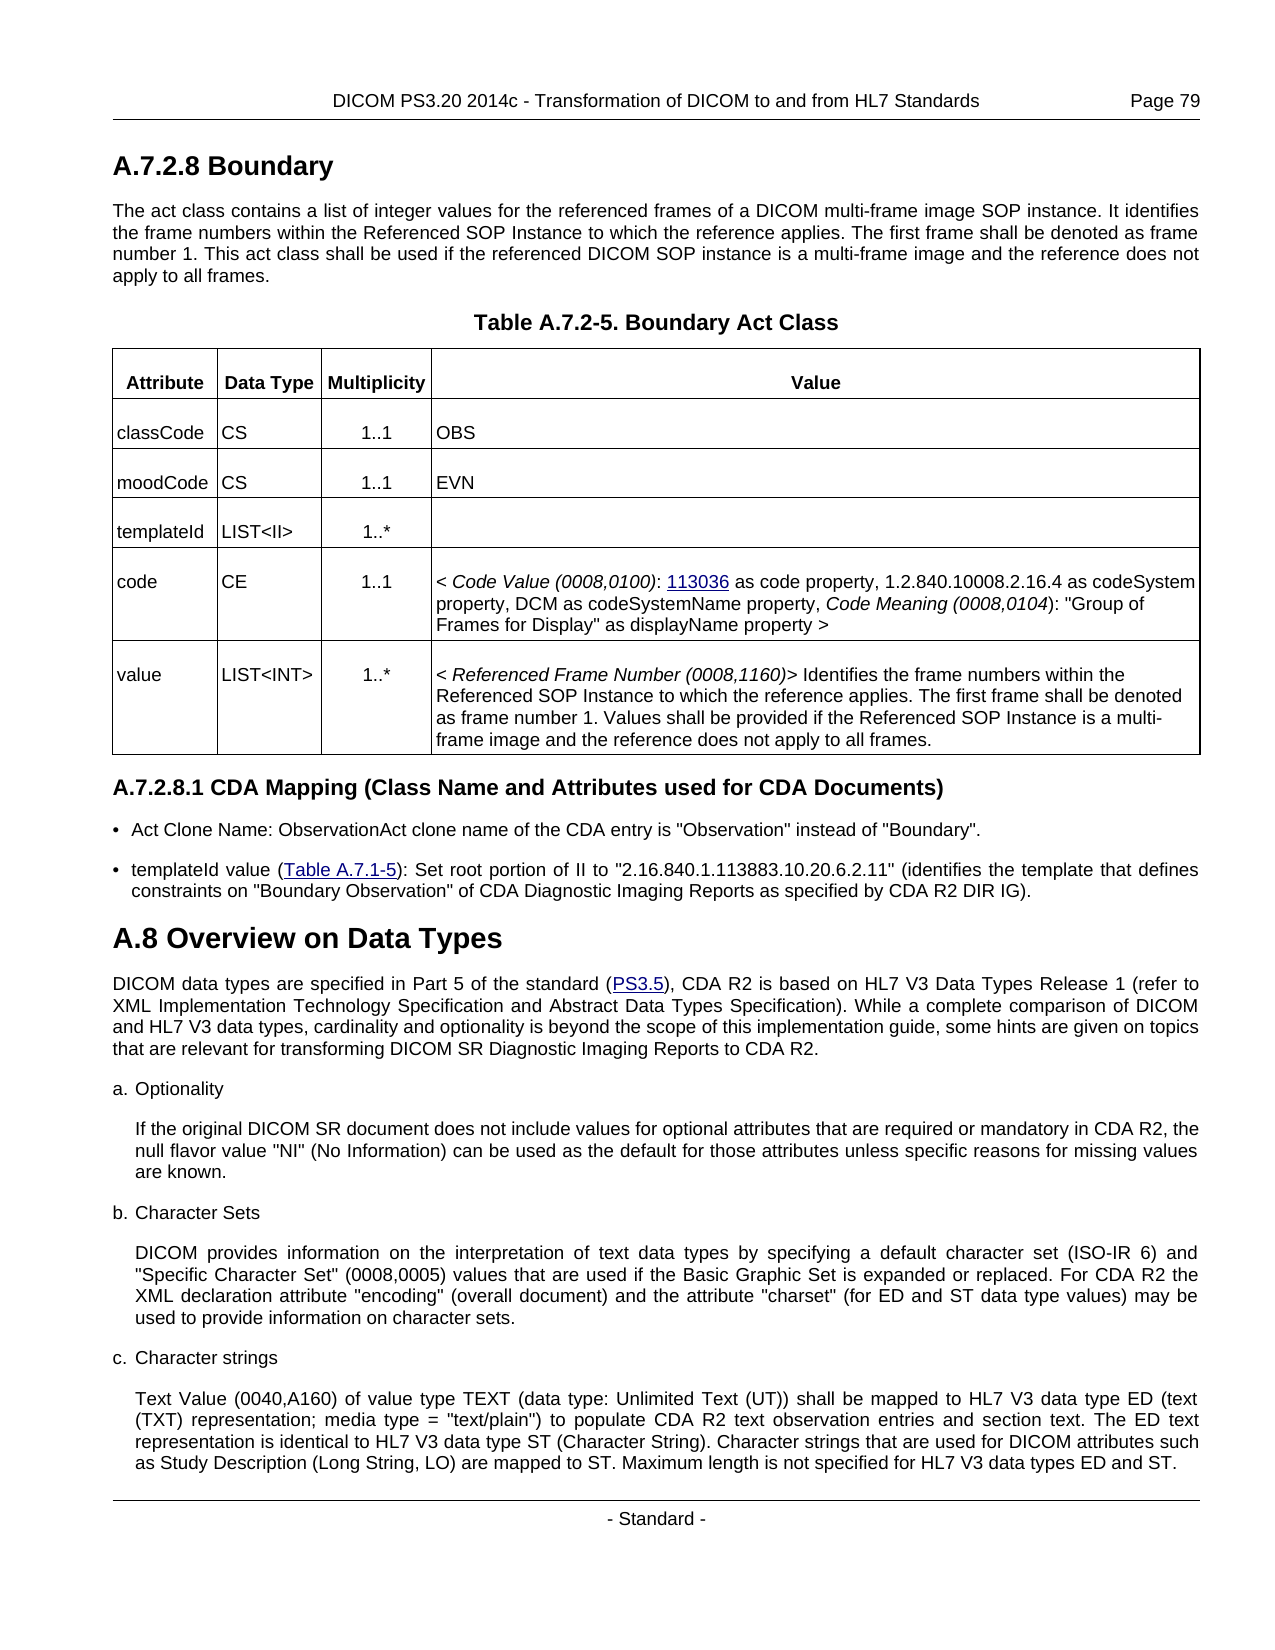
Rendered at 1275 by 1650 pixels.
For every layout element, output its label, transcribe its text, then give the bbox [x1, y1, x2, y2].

table_cell classCode [113, 399, 217, 447]
table_cell templateId [113, 498, 217, 547]
table_header Multiplicity [322, 349, 431, 398]
list Character strings [112, 1347, 1200, 1368]
table_cell < Code Value (0008,0100): 113036 as code property, 1.2.840.10008.2.16.4 as codeSystem property, DCM as codeSystemName property, Code Meaning (0008,0104): "Group of Frames for Display" as displayName property > [432, 548, 1199, 640]
text A.7.2.8 Boundary [112, 150, 1200, 181]
list Text Value (0040,A160) of value type TEXT (data type: Unlimited Text (UT)) shall be mapped to HL7 V3 data type ED (text (TXT) representation; media type = "text/plain") to populate CDA R2 text observation entries and section text. The ED text representation is identical to HL7 V3 data type ST (Character String). Character strings that are used for DICOM attributes such as Study Description (Long String, LO) are mapped to ST. Maximum length is not specified for HL7 V3 data types ED and ST. [112, 1387, 1200, 1473]
list Character Sets [112, 1202, 1200, 1223]
table_cell value [113, 641, 217, 754]
table_cell LIST<INT> [218, 641, 321, 754]
text A.7.2.8.1 CDA Mapping (Class Name and Attributes used for CDA Documents) [112, 774, 1200, 800]
text The act class contains a list of integer values for the referenced frames of a DICOM multi-frame image SOP instance. It identifies the frame numbers within the Referenced SOP Instance to which the reference applies. The first frame shall be denoted as frame number 1. This act class shall be used if the referenced DICOM SOP instance is a multi-frame image and the reference does not apply to all frames. [112, 200, 1200, 286]
table_cell 1..* [322, 498, 431, 547]
text DICOM data types are specified in Part 5 of the standard (PS3.5), CDA R2 is based on HL7 V3 Data Types Release 1 (refer to XML Implementation Technology Specification and Abstract Data Types Specification). While a complete comparison of DICOM and HL7 V3 data types, cardinality and optionality is beyond the scope of this implementation guide, some hints are given on topics that are relevant for transforming DICOM SR Diagnostic Imaging Reports to CDA R2. [112, 973, 1200, 1059]
list If the original DICOM SR document does not include values for optional attributes that are required or mandatory in CDA R2, the null flavor value "NI" (No Information) can be used as the default for those attributes unless specific reasons for missing values are known. [112, 1118, 1200, 1183]
table_cell [432, 498, 1199, 547]
table_header Attribute [113, 349, 217, 398]
table_cell CE [218, 548, 321, 640]
table_cell 1..* [322, 641, 431, 754]
table_cell CS [218, 449, 321, 497]
table_cell moodCode [113, 449, 217, 497]
table_cell CS [218, 399, 321, 447]
table_header Value [432, 349, 1199, 398]
table_header Data Type [218, 349, 321, 398]
table_cell LIST<II> [218, 498, 321, 547]
table_cell < Referenced Frame Number (0008,1160)> Identifies the frame numbers within the Referenced SOP Instance to which the reference applies. The first frame shall be denoted as frame number 1. Values shall be provided if the Referenced SOP Instance is a multi-frame image and the reference does not apply to all frames. [432, 641, 1199, 754]
list Optionality [112, 1078, 1200, 1099]
table_cell code [113, 548, 217, 640]
list templateId value (Table A.7.1-5): Set root portion of II to "2.16.840.1.113883.10.20.6.2.11" (identifies the template that defines constraints on "Boundary Observation" of CDA Diagnostic Imaging Reports as specified by CDA R2 DIR IG). [112, 859, 1200, 902]
table_cell EVN [432, 449, 1199, 497]
table_cell 1..1 [322, 449, 431, 497]
table_cell 1..1 [322, 548, 431, 640]
list DICOM provides information on the interpretation of text data types by specifying a default character set (ISO-IR 6) and "Specific Character Set" (0008,0005) values that are used if the Basic Graphic Set is expanded or replaced. For CDA R2 the XML declaration attribute "encoding" (overall document) and the attribute "charset" (for ED and ST data type values) may be used to provide information on character sets. [112, 1242, 1200, 1328]
text A.8 Overview on Data Types [112, 921, 1200, 954]
table_cell 1..1 [322, 399, 431, 447]
text Table A.7.2-5. Boundary Act Class [112, 309, 1200, 334]
list Act Clone Name: ObservationAct clone name of the CDA entry is "Observation" instead of "Boundary". [112, 818, 1200, 840]
table_cell OBS [432, 399, 1199, 447]
